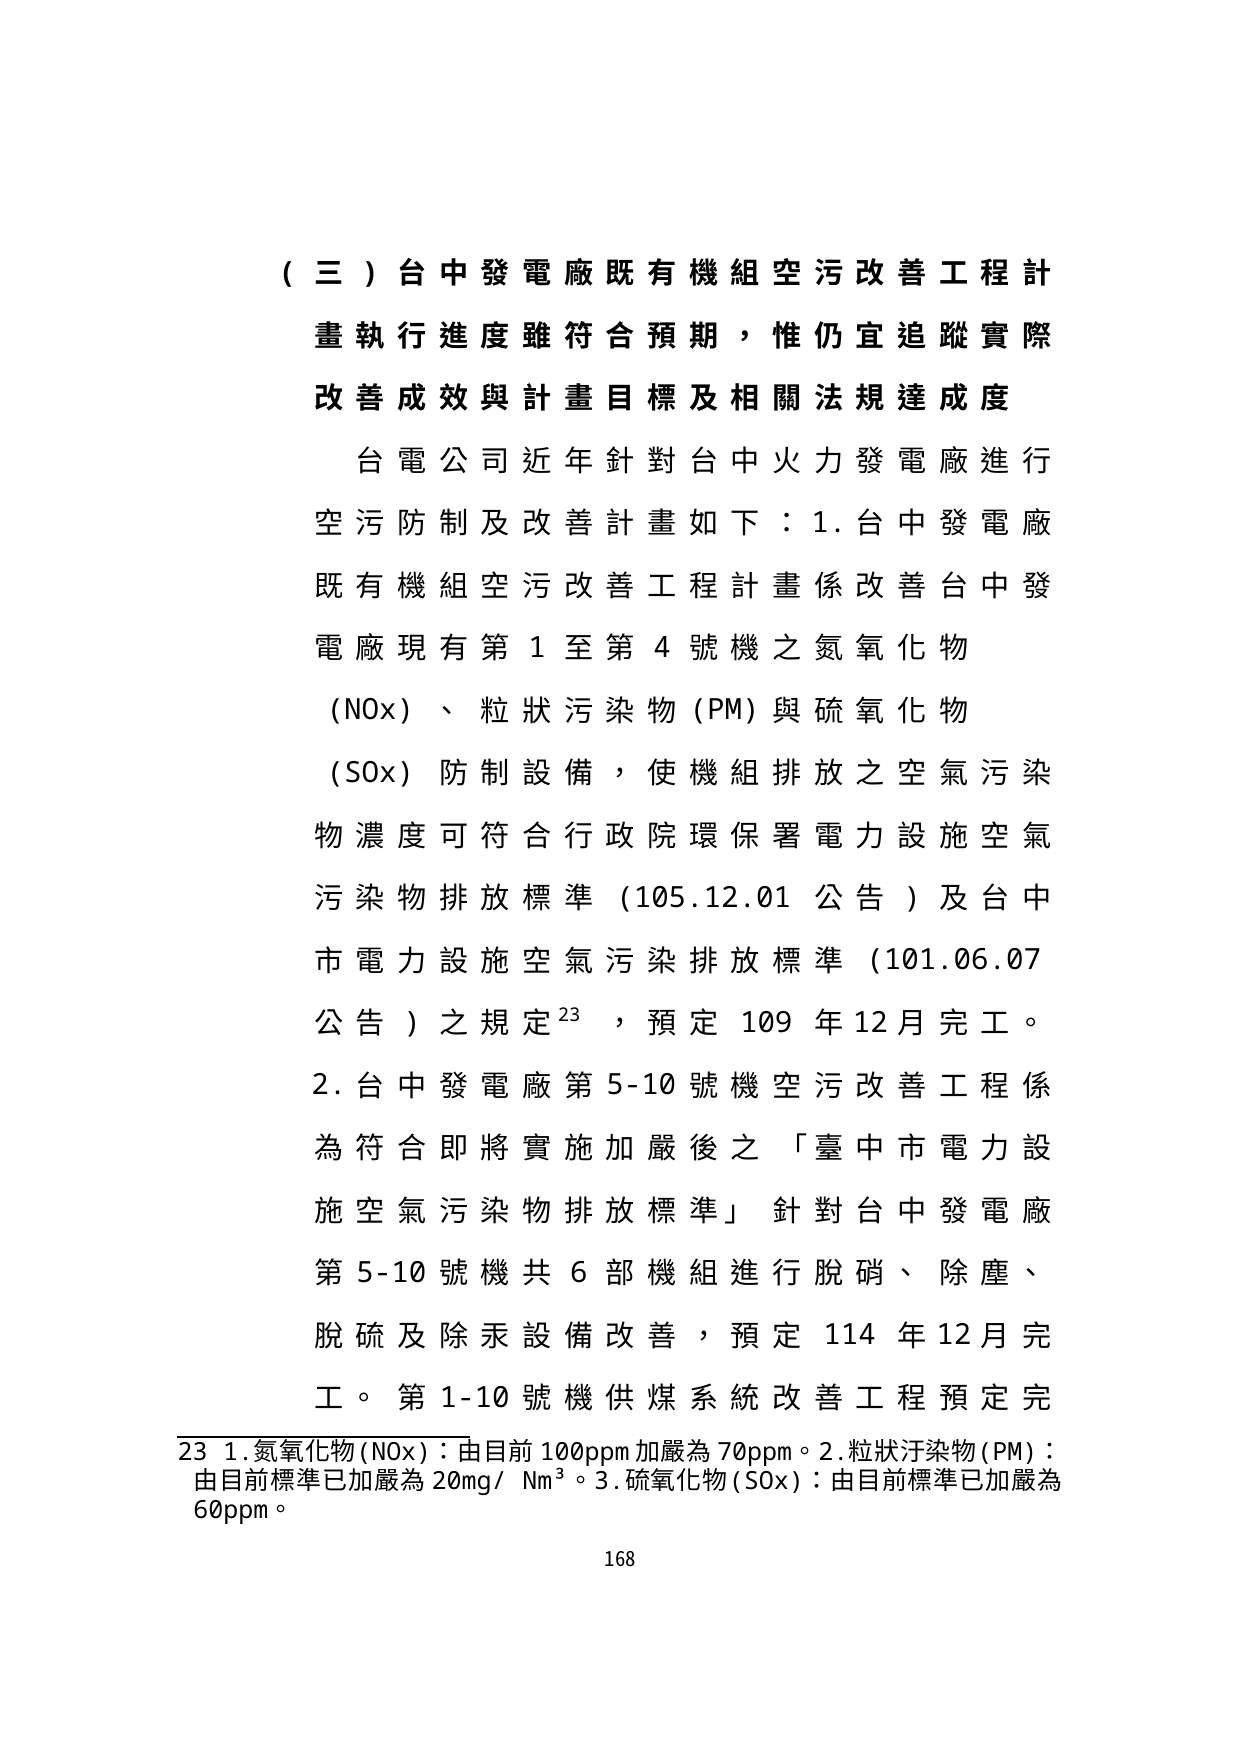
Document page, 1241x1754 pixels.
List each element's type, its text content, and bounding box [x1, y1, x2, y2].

text (三)台中發電廠既有機組空污改善工程計畫執行進度雖符合預期，惟仍宜追蹤實際改善成效與計畫目標及相關法規達成度 [242, 229, 1058, 417]
text 台電公司近年針對台中火力發電廠進行空污防制及改善計畫如下：1.台中發電廠既有機組空污改善工程計畫係改善台中發電廠現有第1至第4號機之氮氧化物(NOx)、粒狀污染物(PM)與硫氧化物(SOx)防制設備，使機組排放之空氣污染物濃度可符合行政院環保署電力設施空氣污染物排放標準(105.12.01公告)及台中市電力設施空氣污染排放標準(101.06.07公告)之規定，預定109年12月完工。2.台中發電廠第5-10號機空污改善工程係為符合即將實施加嚴後之「臺中市電力設施空氣污染物排放標準」針對台中發電廠第5-10號機共6部機組進行脫硝、除塵、脫硫及除汞設備改善，預定114年12月完工。第1-10號機供煤系統改善工程預定完 [271, 417, 1058, 1417]
text 1.氮氧化物(NOx)：由目前100ppm加嚴為70ppm。2.粒狀汙染物(PM)：由目前標準已加嚴為20mg/ Nm³。3.硫氧化物(SOx)：由目前標準已加嚴為60ppm。 [177, 1437, 1063, 1525]
